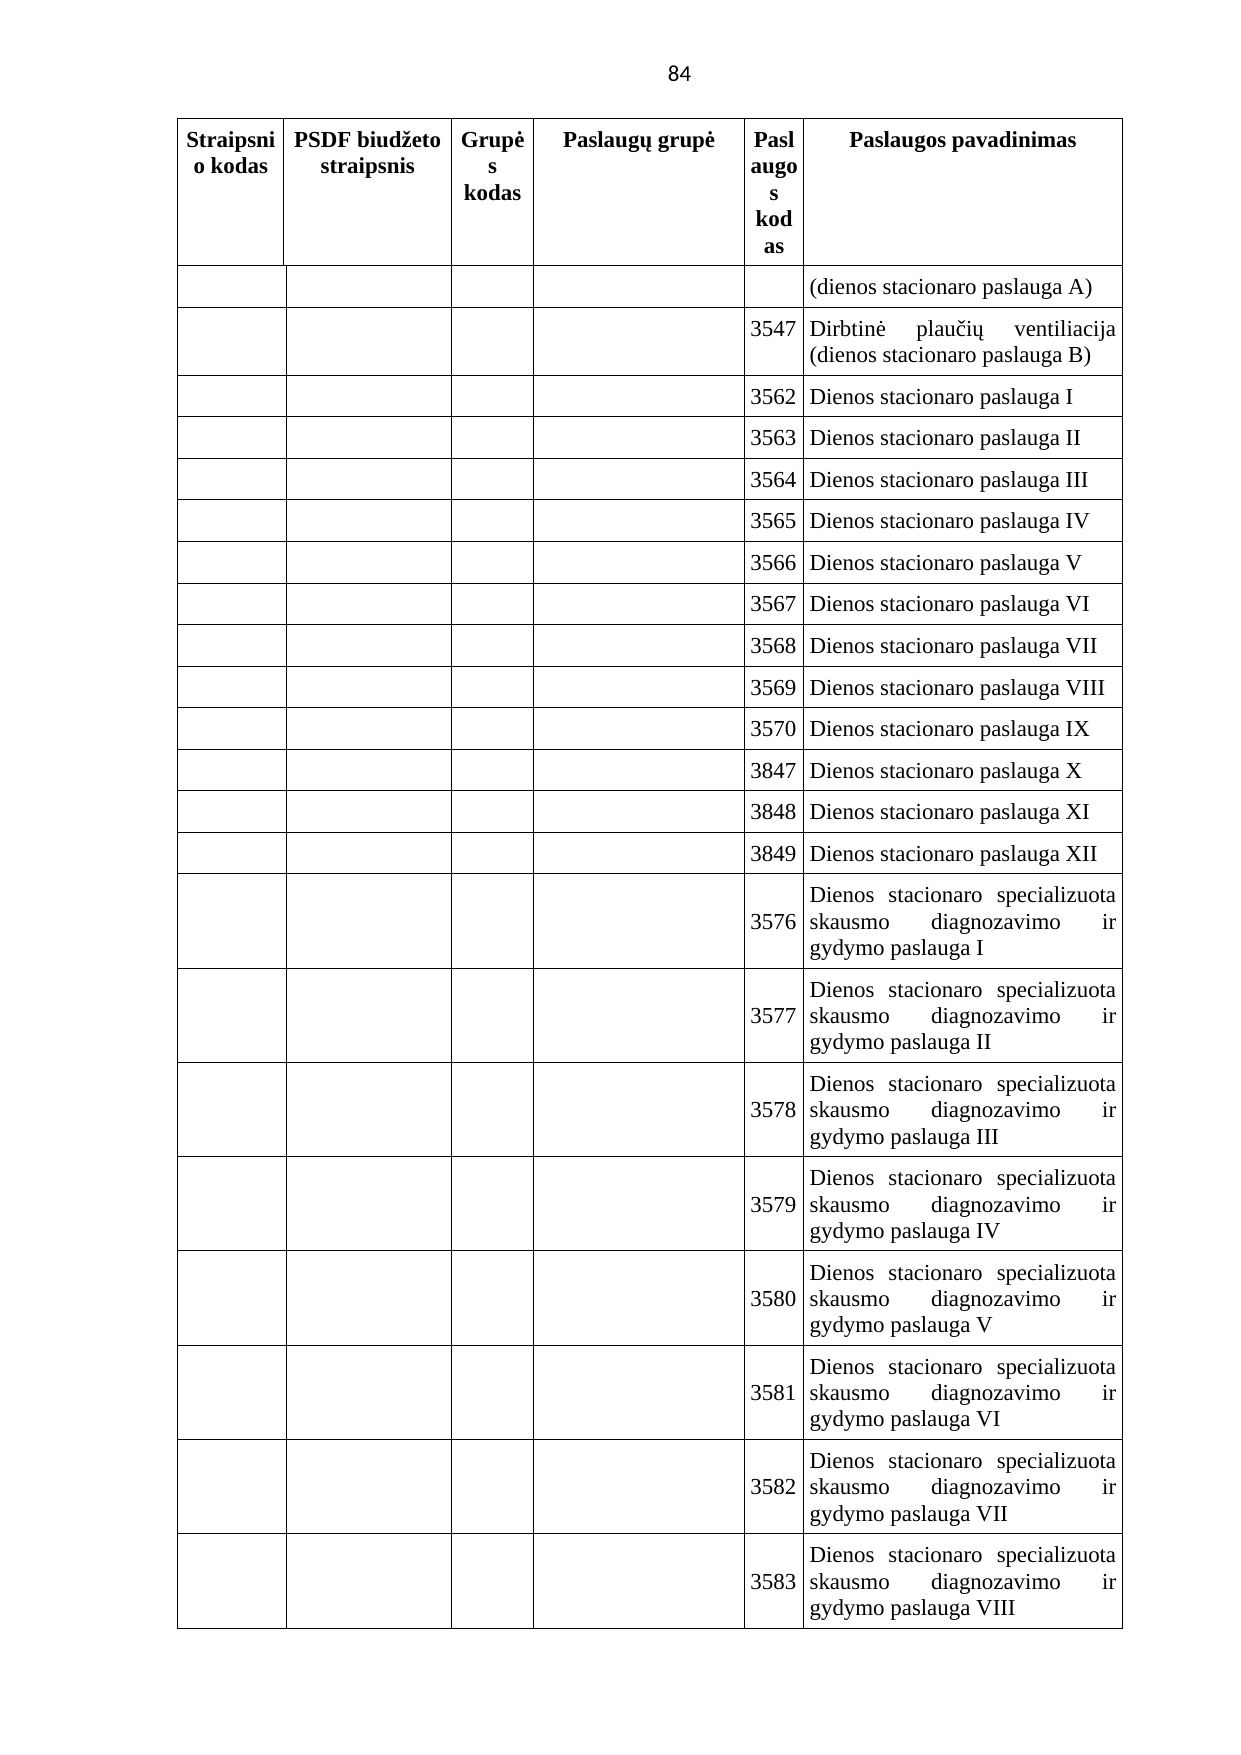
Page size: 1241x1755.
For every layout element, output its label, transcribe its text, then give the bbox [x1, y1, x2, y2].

table_cell (dienos stacionaro paslauga A) [804, 266, 1122, 307]
table_cell Dienos stacionaro specializuota skausmo diagnozavimo ir gydymo paslauga I [804, 874, 1122, 968]
table_cell Dirbtinė plaučių ventiliacija (dienos stacionaro paslauga B) [804, 308, 1122, 374]
table_cell [452, 376, 533, 416]
table_cell [178, 542, 286, 582]
table_cell [178, 874, 286, 968]
table_cell 3848 [745, 791, 803, 832]
table_cell Dienos stacionaro paslauga VIII [804, 667, 1122, 707]
table_cell Dienos stacionaro specializuota skausmo diagnozavimo ir gydymo paslauga IV [804, 1157, 1122, 1250]
table_cell [534, 874, 744, 968]
table_cell [178, 376, 286, 416]
table_cell [534, 500, 744, 541]
table_cell Dienos stacionaro specializuota skausmo diagnozavimo ir gydymo paslauga III [804, 1063, 1122, 1156]
table_cell [178, 667, 286, 707]
table_cell Dienos stacionaro paslauga II [804, 417, 1122, 458]
table_header Straipsnio kodas [178, 119, 283, 265]
table_cell 3577 [745, 969, 803, 1062]
table_cell Dienos stacionaro paslauga VI [804, 584, 1122, 624]
table_cell Dienos stacionaro paslauga XI [804, 791, 1122, 832]
table_cell [534, 376, 744, 416]
table_cell 3578 [745, 1063, 803, 1156]
table_cell [534, 969, 744, 1062]
table_cell [287, 542, 451, 582]
table_cell 3580 [745, 1251, 803, 1345]
table_cell [178, 417, 286, 458]
table_cell 3576 [745, 874, 803, 968]
table_cell [452, 969, 533, 1062]
table_cell [178, 1346, 286, 1439]
table_cell [287, 1440, 451, 1533]
table_cell [287, 1251, 451, 1345]
table_cell [287, 266, 451, 307]
table_cell [534, 1346, 744, 1439]
table_cell [178, 1440, 286, 1533]
table_cell [534, 667, 744, 707]
table_cell [287, 1157, 451, 1250]
table_cell [287, 750, 451, 790]
table_cell 3583 [745, 1534, 803, 1627]
table_cell [178, 500, 286, 541]
table_header Paslaugų grupė [534, 119, 744, 265]
table_cell [452, 791, 533, 832]
table_cell [534, 266, 744, 307]
table_cell 3567 [745, 584, 803, 624]
table_cell 3570 [745, 708, 803, 749]
table_cell [452, 459, 533, 499]
table_cell [534, 1534, 744, 1627]
table_cell [178, 750, 286, 790]
table_cell [534, 750, 744, 790]
table_cell [452, 667, 533, 707]
table_cell [178, 708, 286, 749]
table_cell [178, 791, 286, 832]
table_cell [178, 266, 286, 307]
table_cell Dienos stacionaro paslauga IX [804, 708, 1122, 749]
table_cell [452, 1157, 533, 1250]
table_cell [178, 1534, 286, 1627]
table_cell [452, 266, 533, 307]
table_cell Dienos stacionaro specializuota skausmo diagnozavimo ir gydymo paslauga VIII [804, 1534, 1122, 1627]
table_header Grupės kodas [452, 119, 533, 265]
table_cell [287, 376, 451, 416]
table_cell [178, 1251, 286, 1345]
table_cell Dienos stacionaro paslauga VII [804, 625, 1122, 666]
table_cell Dienos stacionaro paslauga X [804, 750, 1122, 790]
table_cell [452, 1063, 533, 1156]
table_cell Dienos stacionaro specializuota skausmo diagnozavimo ir gydymo paslauga II [804, 969, 1122, 1062]
table_cell [534, 791, 744, 832]
table_header Paslaugos kodas [745, 119, 803, 265]
table_header Paslaugos pavadinimas [804, 119, 1122, 265]
table_cell [452, 1346, 533, 1439]
table_cell [287, 500, 451, 541]
table_cell [452, 874, 533, 968]
table_cell [452, 500, 533, 541]
table_cell [287, 584, 451, 624]
table_cell 3547 [745, 308, 803, 374]
table_cell [452, 1440, 533, 1533]
table_cell 3568 [745, 625, 803, 666]
table_cell 3569 [745, 667, 803, 707]
table_cell [287, 969, 451, 1062]
table_cell [534, 1251, 744, 1345]
table_cell [287, 833, 451, 873]
table_cell Dienos stacionaro specializuota skausmo diagnozavimo ir gydymo paslauga V [804, 1251, 1122, 1345]
table_cell 3564 [745, 459, 803, 499]
table_cell [178, 459, 286, 499]
table_cell Dienos stacionaro specializuota skausmo diagnozavimo ir gydymo paslauga VII [804, 1440, 1122, 1533]
table_cell [178, 625, 286, 666]
table_cell Dienos stacionaro paslauga XII [804, 833, 1122, 873]
table_cell [452, 750, 533, 790]
table_cell 3581 [745, 1346, 803, 1439]
table_cell 3849 [745, 833, 803, 873]
table_cell [178, 1157, 286, 1250]
table_cell [287, 459, 451, 499]
table_header PSDF biudžeto straipsnis [284, 119, 451, 265]
table_cell [534, 625, 744, 666]
table_cell [452, 625, 533, 666]
table_cell Dienos stacionaro paslauga III [804, 459, 1122, 499]
table_cell [178, 969, 286, 1062]
table_cell [534, 708, 744, 749]
table_cell [178, 833, 286, 873]
table_cell [452, 833, 533, 873]
table_cell [178, 308, 286, 374]
table_cell [287, 874, 451, 968]
table_cell Dienos stacionaro specializuota skausmo diagnozavimo ir gydymo paslauga VI [804, 1346, 1122, 1439]
table_cell [534, 1157, 744, 1250]
table_cell Dienos stacionaro paslauga I [804, 376, 1122, 416]
table_cell [287, 1063, 451, 1156]
table_cell 3582 [745, 1440, 803, 1533]
table_cell [534, 459, 744, 499]
table_cell [287, 625, 451, 666]
table_cell [287, 1534, 451, 1627]
table_cell [534, 1440, 744, 1533]
table_cell [452, 417, 533, 458]
table_cell 3579 [745, 1157, 803, 1250]
table_cell [287, 791, 451, 832]
table_cell [534, 584, 744, 624]
table_cell [287, 708, 451, 749]
table_cell [534, 308, 744, 374]
table_cell [534, 1063, 744, 1156]
table_cell [287, 667, 451, 707]
table_cell Dienos stacionaro paslauga V [804, 542, 1122, 582]
table_cell [534, 833, 744, 873]
table_cell [534, 542, 744, 582]
table_cell [452, 708, 533, 749]
table_cell 3847 [745, 750, 803, 790]
table_cell [452, 542, 533, 582]
table_cell [452, 1534, 533, 1627]
table_cell Dienos stacionaro paslauga IV [804, 500, 1122, 541]
table_cell [178, 584, 286, 624]
table_cell [287, 1346, 451, 1439]
table_cell [287, 308, 451, 374]
table_cell 3563 [745, 417, 803, 458]
table_cell 3565 [745, 500, 803, 541]
table_cell [452, 1251, 533, 1345]
table_cell [745, 266, 803, 307]
table_cell [178, 1063, 286, 1156]
table_cell [534, 417, 744, 458]
table_cell [452, 308, 533, 374]
table_cell 3562 [745, 376, 803, 416]
table_cell [452, 584, 533, 624]
table_cell [287, 417, 451, 458]
table_cell 3566 [745, 542, 803, 582]
